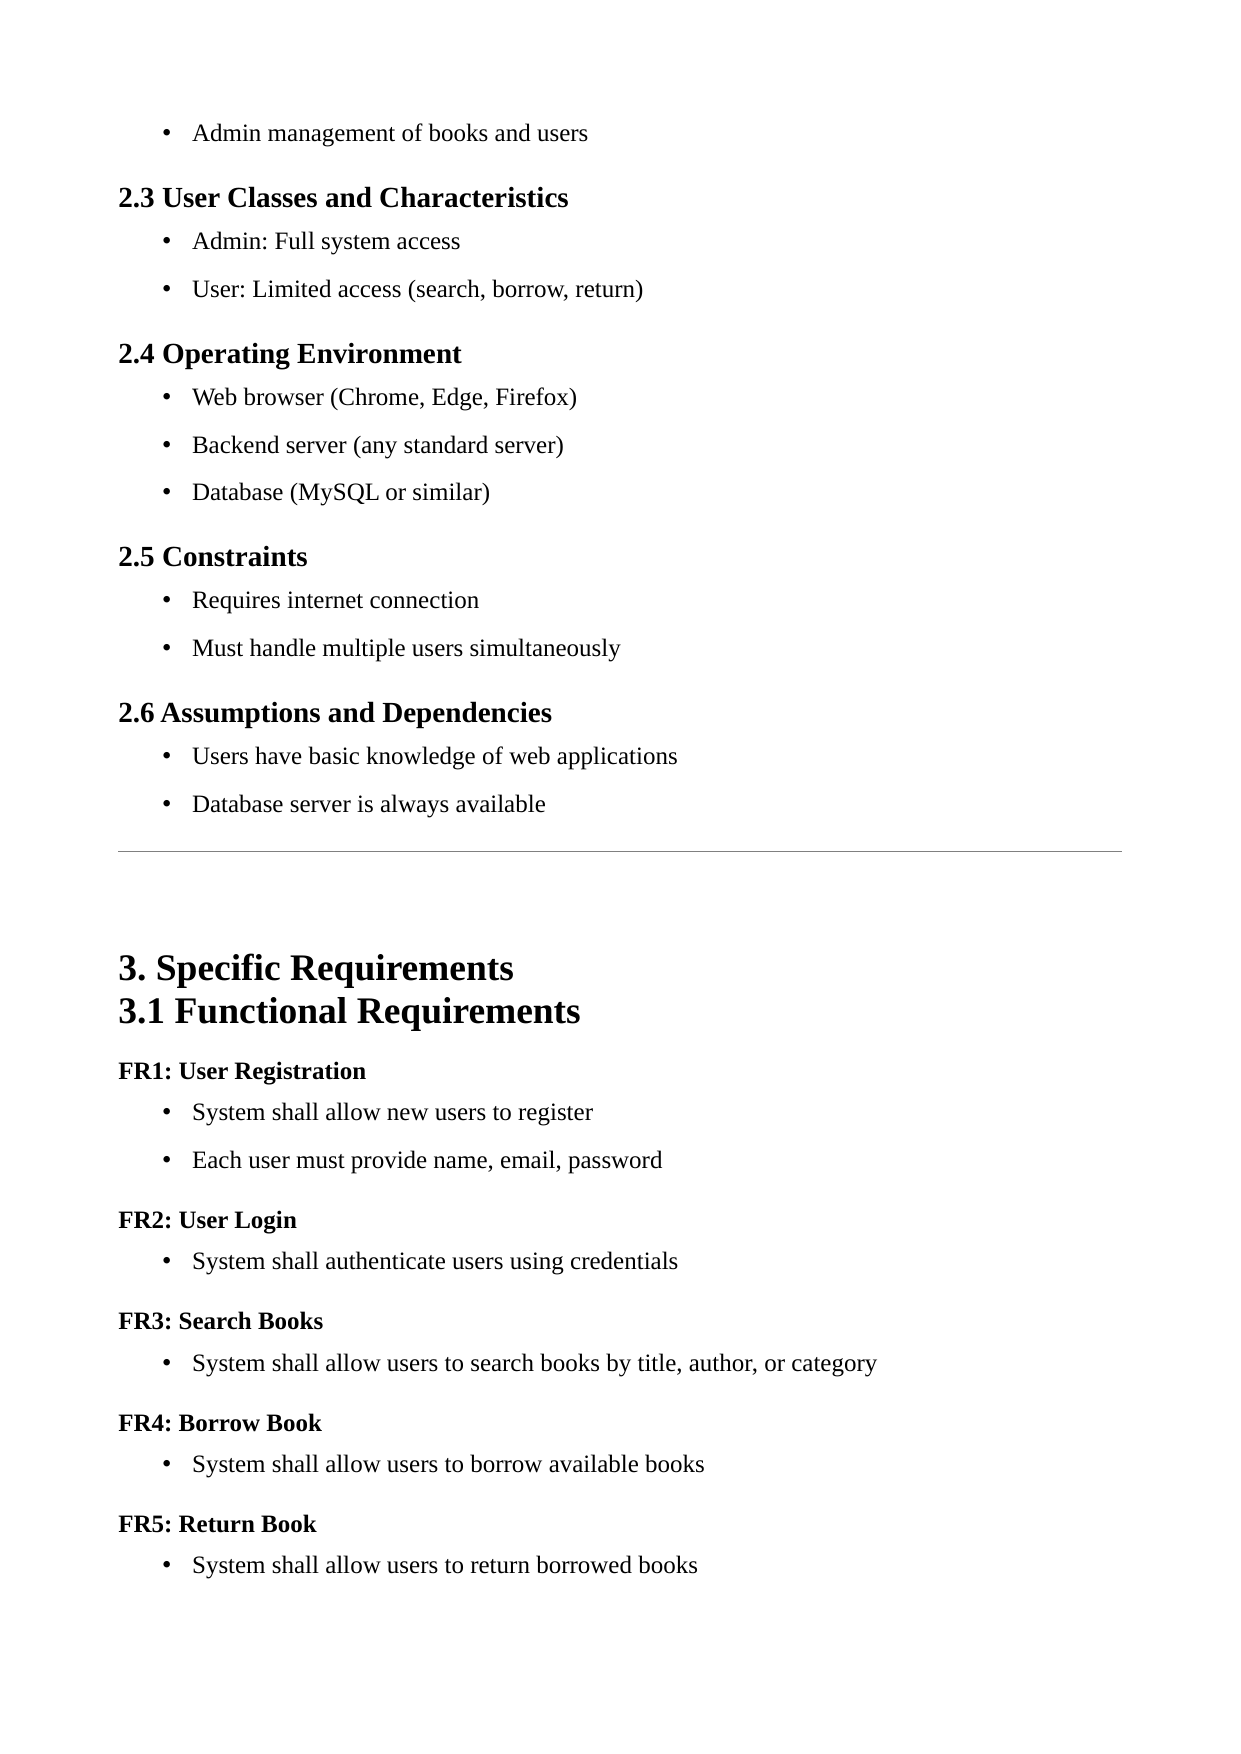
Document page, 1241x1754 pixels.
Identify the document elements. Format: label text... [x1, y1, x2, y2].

list System shall allow users to borrow available books [162, 1449, 1122, 1478]
subtitle FR4: Borrow Book [118, 1408, 1122, 1437]
subtitle 2.6 Assumptions and Dependencies [118, 695, 1122, 729]
list System shall authenticate users using credentials [162, 1246, 1122, 1275]
list Web browser (Chrome, Edge, Firefox) [162, 382, 1122, 411]
list System shall allow users to search books by title, author, or category [162, 1348, 1122, 1376]
list Database (MySQL or similar) [162, 477, 1122, 506]
list Each user must provide name, email, password [162, 1145, 1122, 1174]
subtitle FR5: Return Book [118, 1509, 1122, 1538]
list Admin management of books and users [162, 118, 1122, 147]
subtitle FR1: User Registration [118, 1056, 1122, 1085]
subtitle 2.5 Constraints [118, 539, 1122, 573]
list Must handle multiple users simultaneously [162, 633, 1122, 662]
subtitle FR3: Search Books [118, 1306, 1122, 1335]
list Requires internet connection [162, 586, 1122, 614]
subtitle 2.4 Operating Environment [118, 336, 1122, 370]
list Admin: Full system access [162, 226, 1122, 255]
list Users have basic knowledge of web applications [162, 741, 1122, 770]
list Backend server (any standard server) [162, 430, 1122, 458]
list User: Limited access (search, borrow, return) [162, 274, 1122, 303]
subtitle FR2: User Login [118, 1205, 1122, 1234]
list Database server is always available [162, 789, 1122, 818]
list System shall allow new users to register [162, 1097, 1122, 1126]
subtitle 3. Specific Requirements 3.1 Functional Requirements [118, 902, 1122, 1031]
list System shall allow users to return borrowed books [162, 1550, 1122, 1579]
subtitle 2.3 User Classes and Characteristics [118, 180, 1122, 214]
